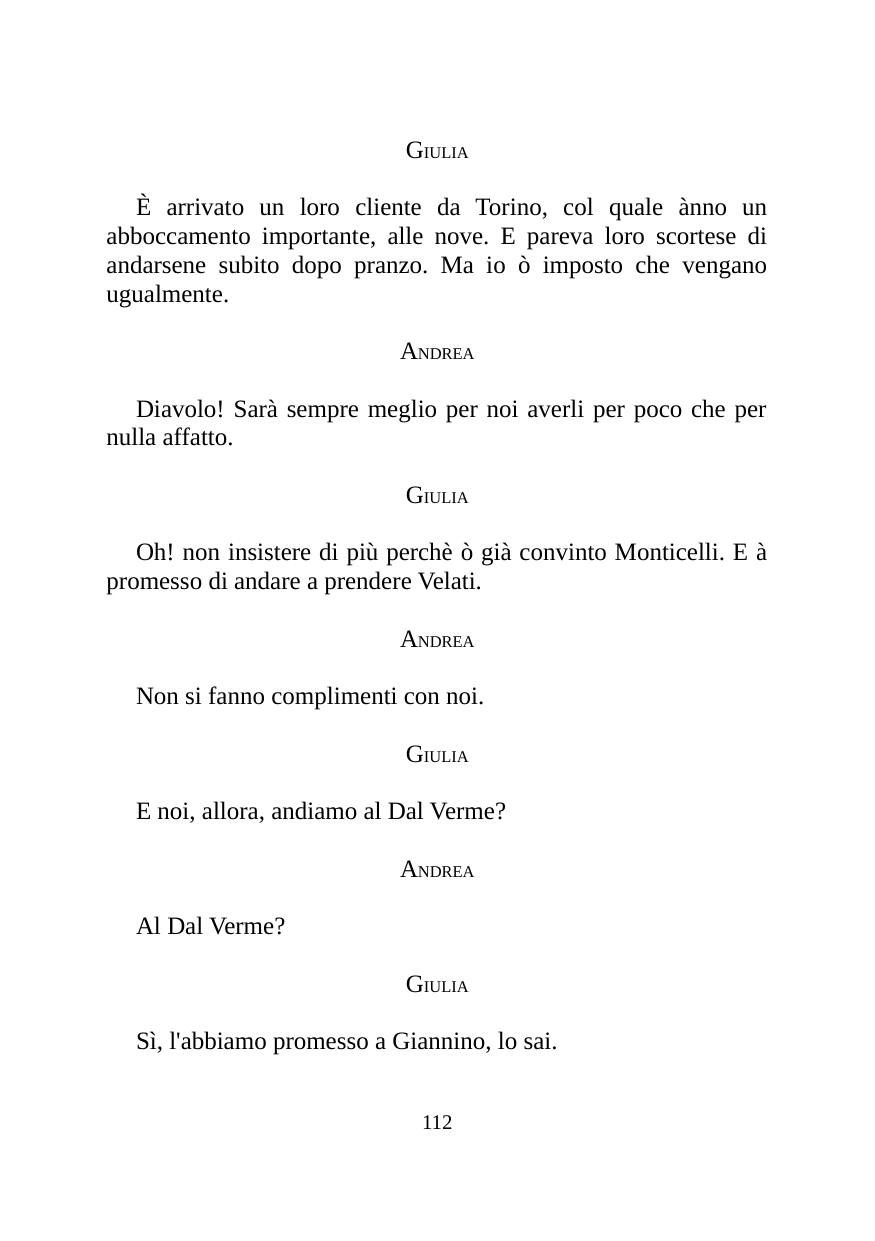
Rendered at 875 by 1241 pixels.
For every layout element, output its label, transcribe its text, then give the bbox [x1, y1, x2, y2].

text Sì, l'abbiamo promesso a Giannino, lo sai. [106, 1026, 768, 1055]
text Andrea [106, 854, 768, 882]
text Oh! non insistere di più perchè ò già convinto Monticelli. E à promesso di andare a prendere Velati. [106, 537, 768, 595]
text Non si fanno complimenti con noi. [106, 681, 768, 710]
text E noi, allora, andiamo al Dal Verme? [106, 796, 768, 825]
text Andrea [106, 336, 768, 365]
text È arrivato un loro cliente da Torino, col quale ànno un abboccamento importante, alle nove. E pareva loro scortese di andarsene subito dopo pranzo. Ma io ò imposto che vengano ugualmente. [106, 192, 768, 307]
text Al Dal Verme? [106, 911, 768, 940]
text Giulia [106, 969, 768, 997]
text Andrea [106, 624, 768, 652]
text Giulia [106, 739, 768, 767]
text Giulia [106, 480, 768, 509]
text Diavolo! Sarà sempre meglio per noi averli per poco che per nulla affatto. [106, 394, 768, 451]
text Giulia [106, 135, 768, 164]
